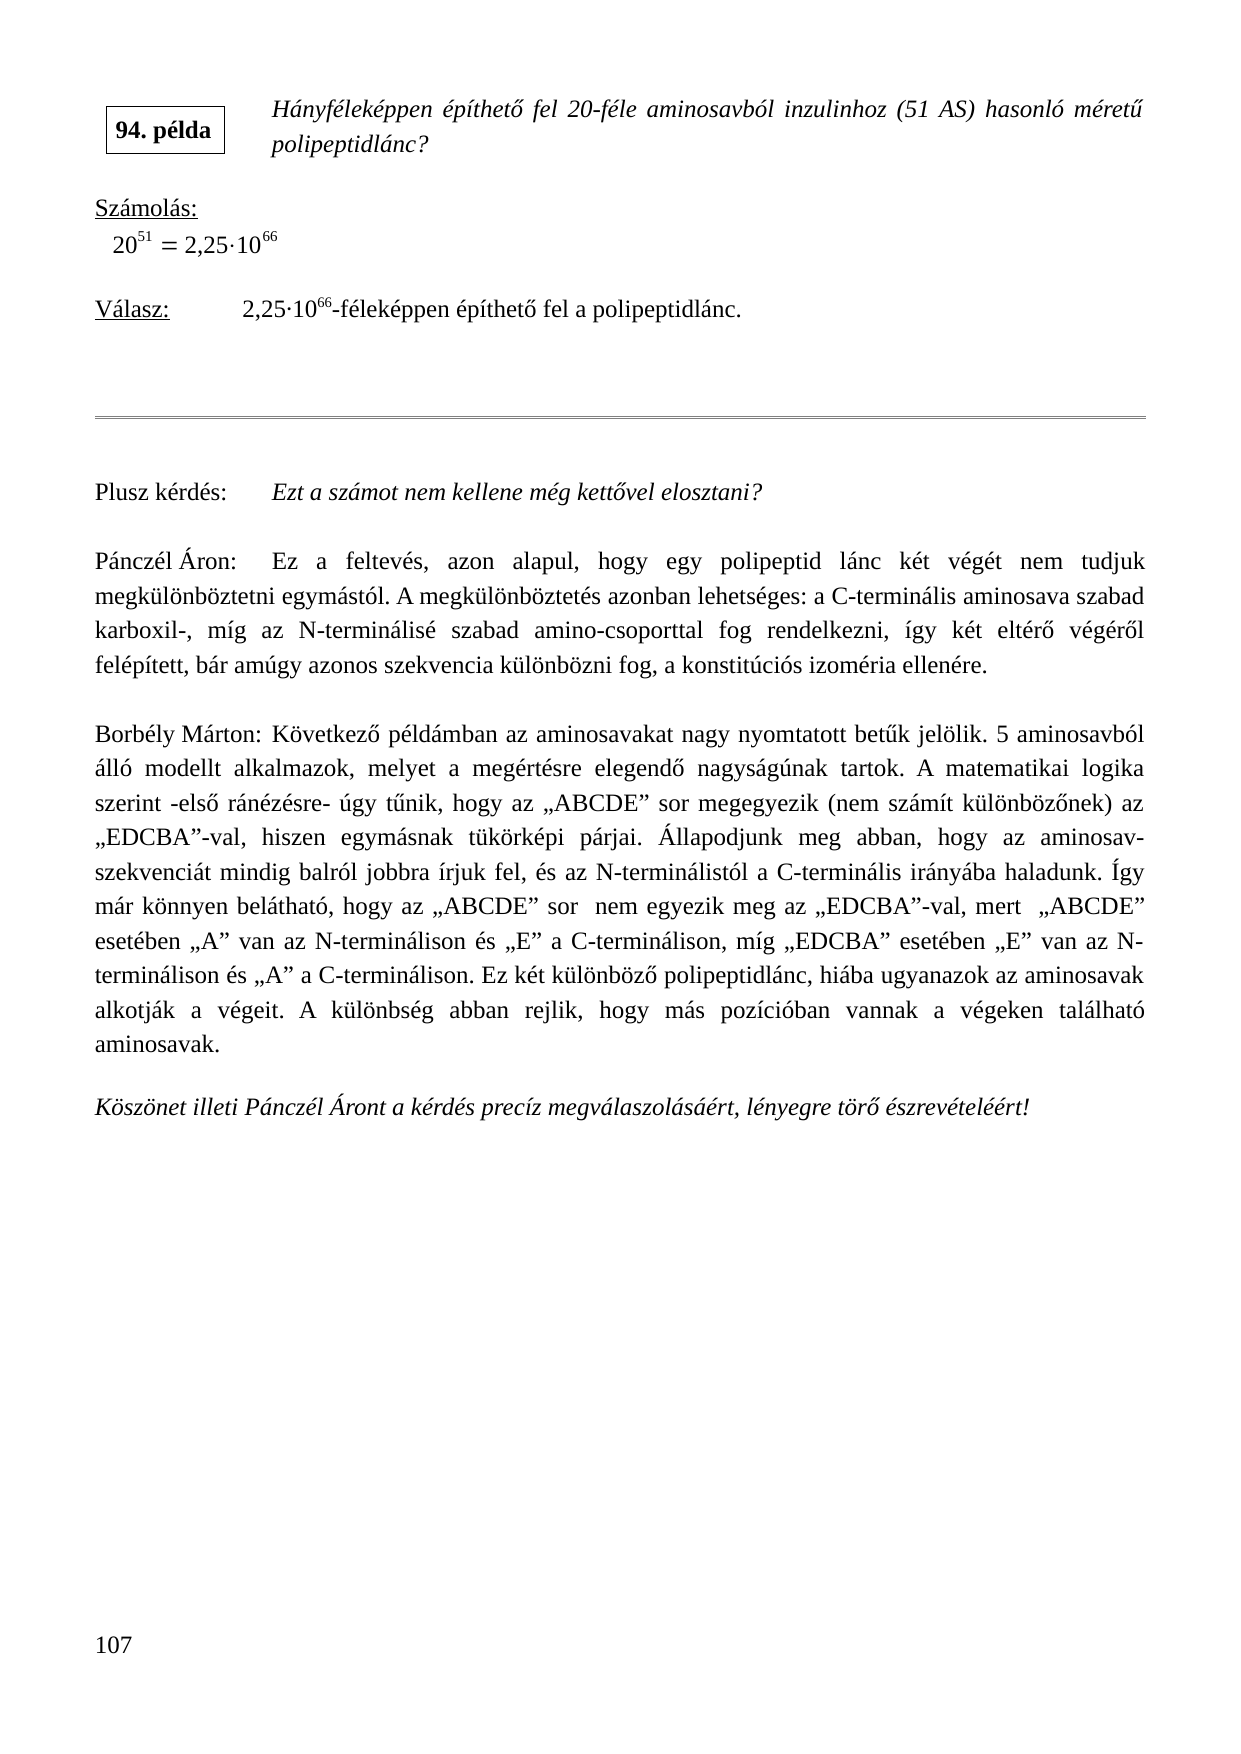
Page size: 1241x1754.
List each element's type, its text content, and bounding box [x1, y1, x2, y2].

text Számolás: [94, 193, 1146, 222]
text Válasz: 2,25∙1066-féleképpen építhető fel a polipeptidlánc. [94, 294, 1146, 323]
text Köszönet illeti Pánczél Áront a kérdés precíz megválaszolásáért, lényegre törő észrevételéért! [94, 1092, 1146, 1121]
text Pánczél Áron: Ez a feltevés, azon alapul, hogy egy polipeptid lánc két végét nem tudjuk megkülönböztetni egymástól. A megkülönböztetés azonban lehetséges: a C-terminális aminosava szabad karboxil-, míg az N-terminálisé szabad amino-csoporttal fog rendelkezni, így két eltérő végéről felépített, bár amúgy azonos szekvencia különbözni fog, a konstitúciós izoméria ellenére. [94, 546, 1146, 679]
text [107, 107, 224, 153]
subtitle 94. példa [115, 115, 216, 144]
text Plusz kérdés: Ezt a számot nem kellene még kettővel elosztani? [94, 477, 1146, 506]
text Hányféleképpen építhető fel 20-féle aminosavból inzulinhoz (51 AS) hasonló méretű polipeptidlánc? [272, 94, 1146, 158]
text Borbély Márton: Következő példámban az aminosavakat nagy nyomtatott betűk jelölik. 5 aminosavból álló modellt alkalmazok, melyet a megértésre elegendő nagyságúnak tartok. A matematikai logika szerint -első ránézésre- úgy tűnik, hogy az „ABCDE” sor megegyezik (nem számít különbözőnek) az „EDCBA”-val, hiszen egymásnak tükörképi párjai. Állapodjunk meg abban, hogy az aminosav-szekvenciát mindig balról jobbra írjuk fel, és az N-terminálistól a C-terminális irányába haladunk. Így már könnyen belátható, hogy az „ABCDE” sor nem egyezik meg az „EDCBA”-val, mert „ABCDE” esetében „A” van az N-terminálison és „E” a C-terminálison, míg „EDCBA” esetében „E” van az N-terminálison és „A” a C-terminálison. Ez két különböző polipeptidlánc, hiába ugyanazok az aminosavak alkotják a végeit. A különbség abban rejlik, hogy más pozícióban vannak a végeken található aminosavak. [94, 719, 1146, 1058]
